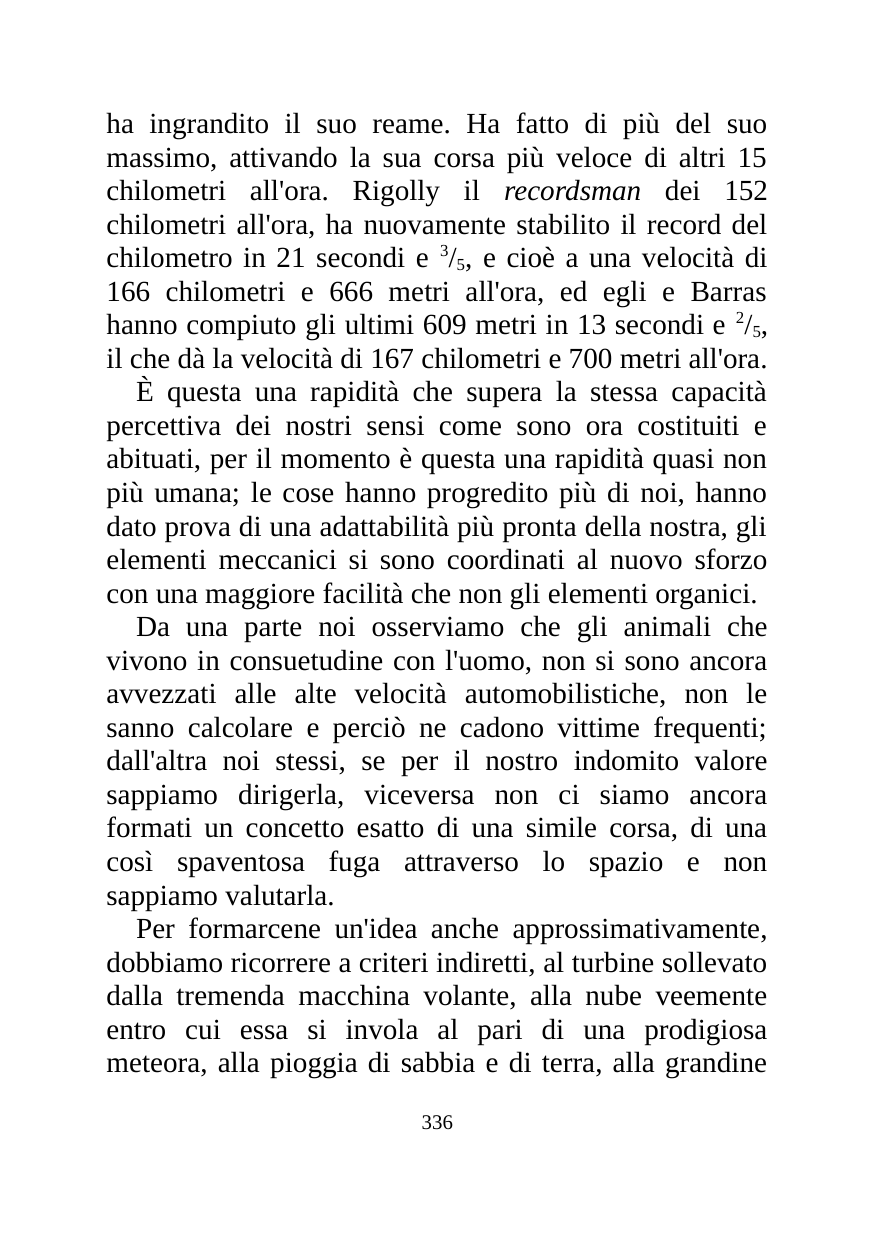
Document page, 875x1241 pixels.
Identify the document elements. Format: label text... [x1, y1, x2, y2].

text Da una parte noi osserviamo che gli animali che vivono in consuetudine con l'uomo, non si sono ancora avvezzati alle alte velocità automobilistiche, non le sanno calcolare e perciò ne cadono vittime frequenti; dall'altra noi stessi, se per il nostro indomito valore sappiamo dirigerla, viceversa non ci siamo ancora formati un concetto esatto di una simile corsa, di una così spaventosa fuga attraverso lo spazio e non sappiamo valutarla. [106, 609, 768, 911]
text È questa una rapidità che supera la stessa capacità percettiva dei nostri sensi come sono ora costituiti e abituati, per il momento è questa una rapidità quasi non più umana; le cose hanno progredito più di noi, hanno dato prova di una adattabilità più pronta della nostra, gli elementi meccanici si sono coordinati al nuovo sforzo con una maggiore facilità che non gli elementi organici. [106, 374, 768, 609]
text ha ingrandito il suo reame. Ha fatto di più del suo massimo, attivando la sua corsa più veloce di altri 15 chilometri all'ora. Rigolly il recordsman dei 152 chilometri all'ora, ha nuovamente stabilito il record del chilometro in 21 secondi e 3/5, e cioè a una velocità di 166 chilometri e 666 metri all'ora, ed egli e Barras hanno compiuto gli ultimi 609 metri in 13 secondi e 2/5, il che dà la velocità di 167 chilometri e 700 metri all'ora. [106, 106, 768, 374]
text Per formarcene un'idea anche approssimativamente, dobbiamo ricorrere a criteri indiretti, al turbine sollevato dalla tremenda macchina volante, alla nube veemente entro cui essa si invola al pari di una prodigiosa meteora, alla pioggia di sabbia e di terra, alla grandine [106, 911, 768, 1079]
